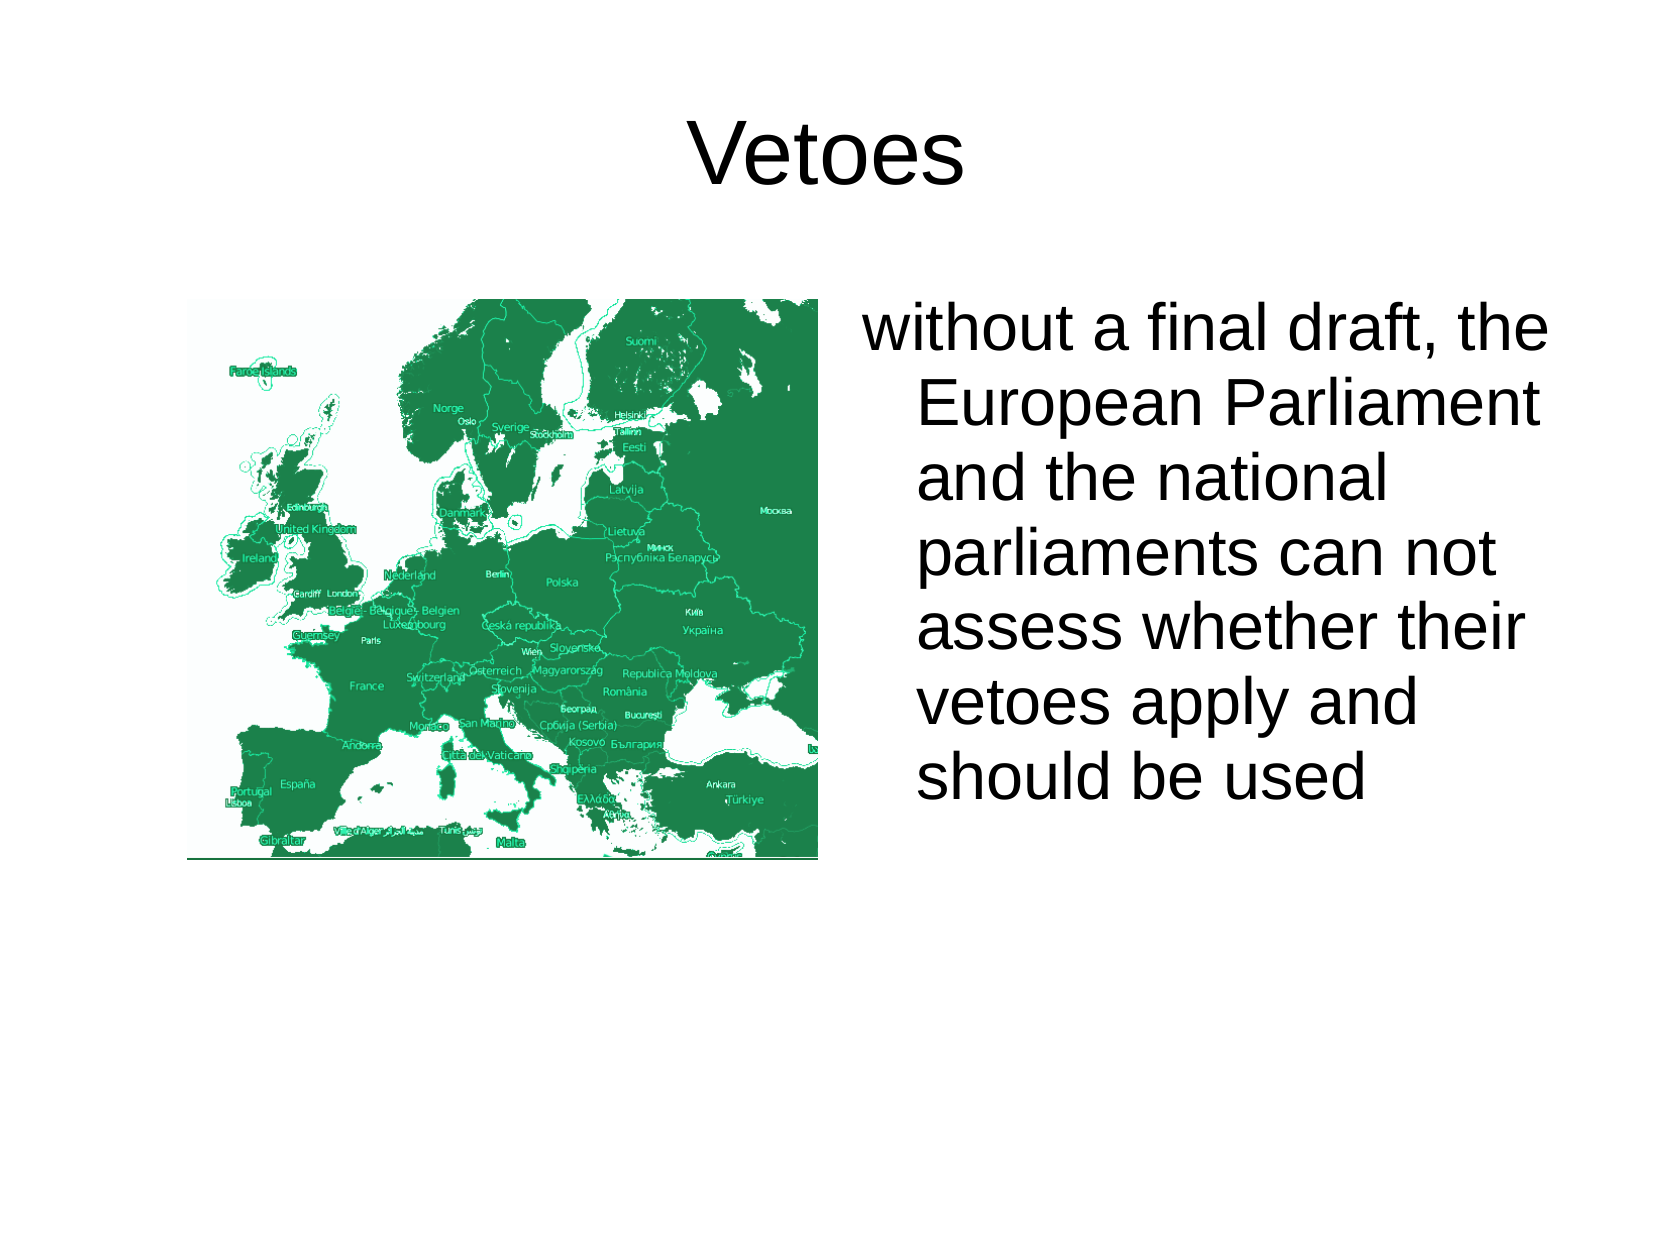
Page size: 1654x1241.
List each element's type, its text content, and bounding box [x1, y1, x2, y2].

list without a final draft, the European Parliament and the national parliaments can not assess whether their vetoes apply and should be used [845, 290, 1572, 1109]
title Vetoes [82, 49, 1571, 257]
picture [187, 299, 818, 860]
